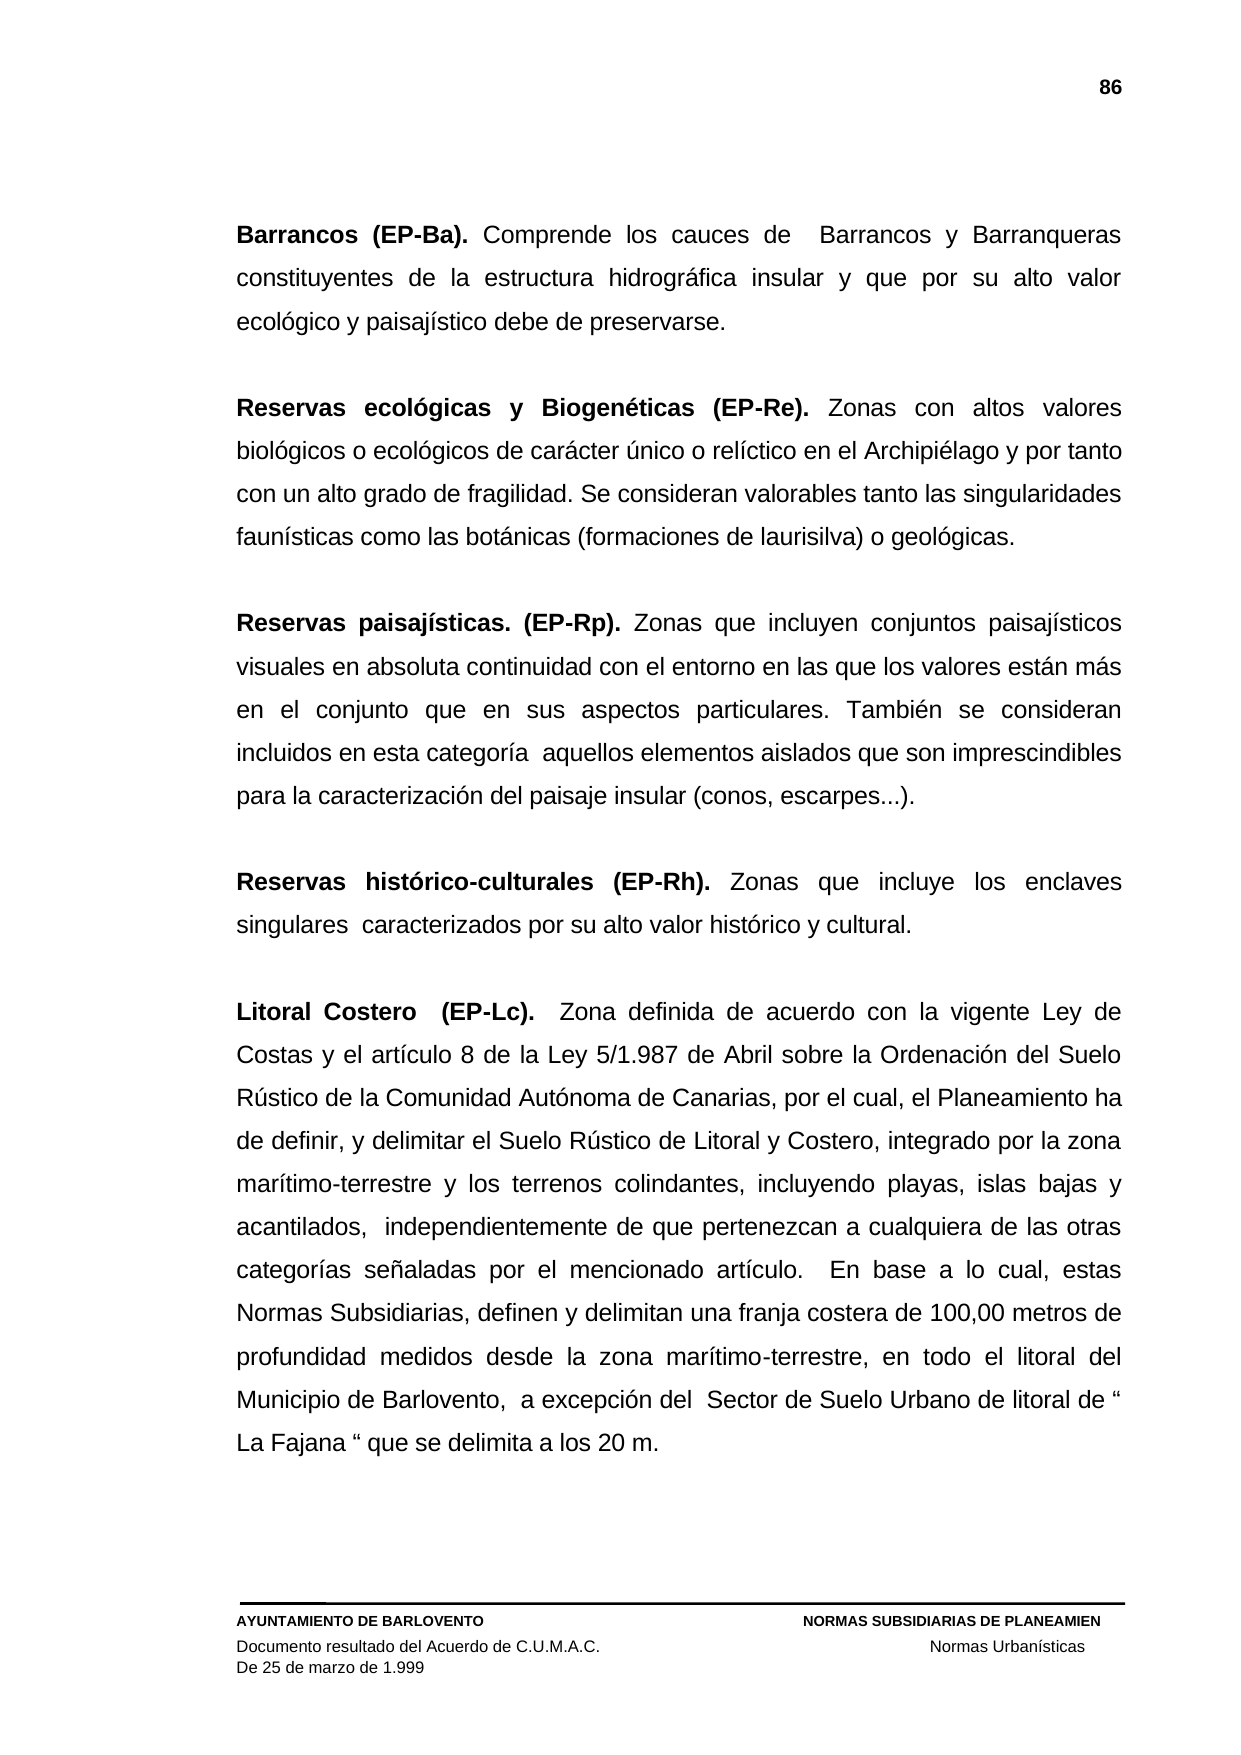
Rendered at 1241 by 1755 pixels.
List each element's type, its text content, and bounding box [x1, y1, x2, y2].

text Barrancos (EP‑Ba). Comprende los cauces de Barrancos y Barranqueras constituyentes de la estructura hidrográfica insular y que por su alto valor ecológico y paisajístico debe de preservarse. [236, 220, 1122, 335]
text Reservas ecológicas y Biogenéticas (EP‑Re). Zonas con altos valores biológicos o ecológicos de carácter único o relíctico en el Archipiélago y por tanto con un alto grado de fragilidad. Se consideran valorables tanto las singularidades faunísticas como las botánicas (formaciones de laurisilva) o geológicas. [236, 393, 1122, 551]
text Reservas paisajísticas. (EP‑Rp). Zonas que incluyen conjuntos paisajísticos visuales en absoluta continuidad con el entorno en las que los valores están más en el conjunto que en sus aspectos particulares. También se consideran incluidos en esta categoría aquellos elementos aislados que son imprescindibles para la caracterización del paisaje insular (conos, escarpes...). [236, 608, 1122, 810]
text Litoral Costero (EP‑Lc). Zona definida de acuerdo con la vigente Ley de Costas y el artículo 8 de la Ley 5/1.987 de Abril sobre la Ordenación del Suelo Rústico de la Comunidad Autónoma de Canarias, por el cual, el Planeamiento ha de definir, y delimitar el Suelo Rústico de Litoral y Costero, integrado por la zona marítimo‑terrestre y los terrenos colindantes, incluyendo playas, islas bajas y acantilados, independientemente de que pertenezcan a cualquiera de las otras categorías señaladas por el mencionado artículo. En base a lo cual, estas Normas Subsidiarias, definen y delimitan una franja costera de 100,00 metros de profundidad medidos desde la zona marítimo‑terrestre, en todo el litoral del Municipio de Barlovento, a excepción del Sector de Suelo Urbano de litoral de “ La Fajana “ que se delimita a los 20 m. [236, 997, 1122, 1457]
text Reservas histórico‑culturales (EP‑Rh). Zonas que incluye los enclaves singulares caracterizados por su alto valor histórico y cultural. [236, 867, 1122, 939]
